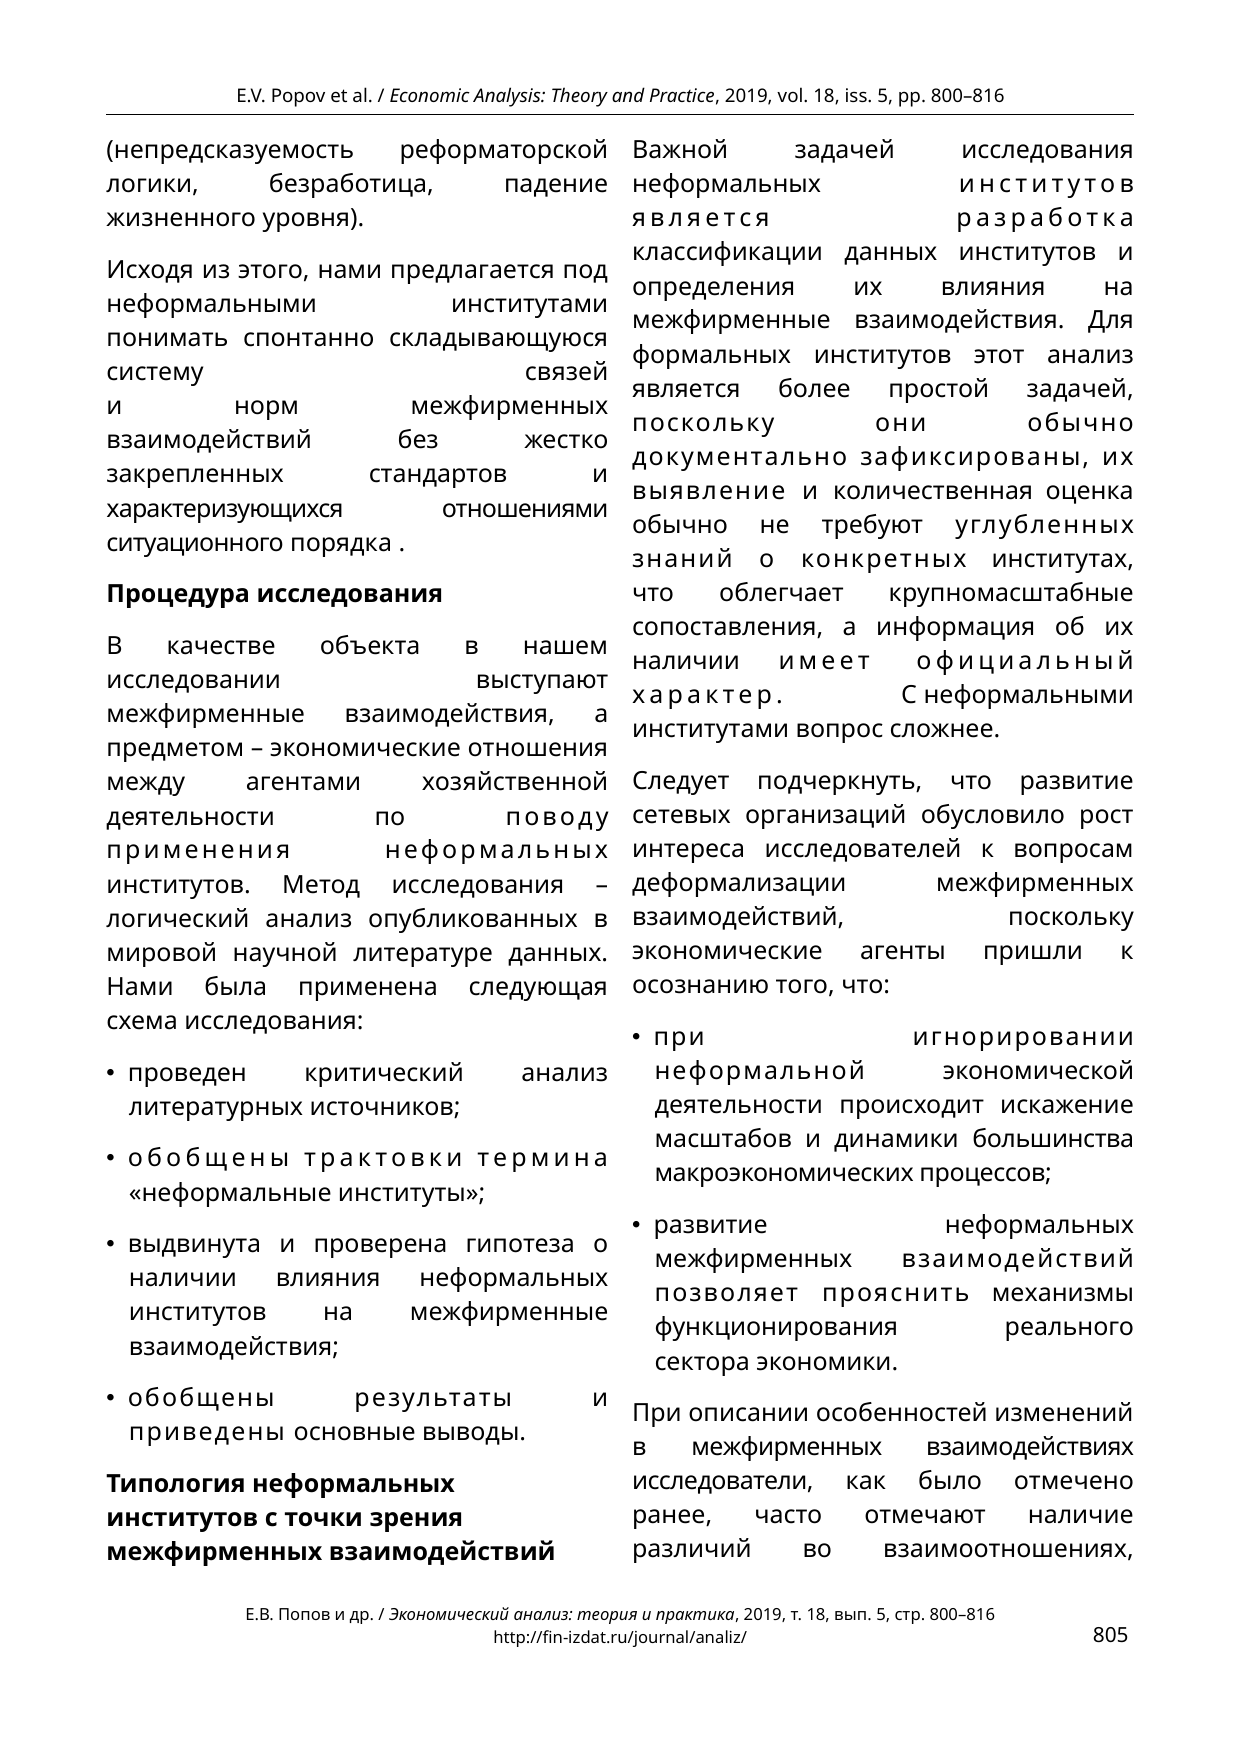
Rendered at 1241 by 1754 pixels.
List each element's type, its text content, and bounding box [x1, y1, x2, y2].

text При описании особенностей изменений в межфирменных взаимодействиях исследователи, как было отмечено ранее, часто отмечают наличие различий во взаимоотношениях, [632, 1395, 1134, 1565]
list при игнорировании неформальной экономической деятельности происходит искажение масштабов и динамики большинства макроэкономических процессов; [632, 1019, 1134, 1189]
list обобщены трактовки термина «неформальные институты»; [106, 1140, 608, 1208]
text (непредсказуемость реформаторской логики, безработица, падение жизненного уровня). [106, 132, 608, 234]
list проведен критический анализ литературных источников; [106, 1054, 608, 1122]
text Следует подчеркнуть, что развитие сетевых организаций обусловило рост интереса исследователей к вопросам деформализации межфирменных взаимодействий, поскольку экономические агенты пришли к осознанию того, что: [632, 763, 1134, 1001]
list обобщены результаты и приведены основные выводы. [106, 1380, 608, 1448]
text В качестве объекта в нашем исследовании выступают межфирменные взаимодействия, а предметом – экономические отношения между агентами хозяйственной деятельности по поводу применения неформальных институтов. Метод исследования – логический анализ опубликованных в мировой научной литературе данных. Нами была применена следующая схема исследования: [106, 628, 608, 1037]
text Типология неформальных институтов с точки зрения межфирменных взаимодействий [106, 1466, 608, 1568]
text Процедура исследования [106, 576, 608, 610]
text Важной задачей исследования неформальных институтов является разработка классификации данных институтов и определения их влияния на межфирменные взаимодействия. Для формальных институтов этот анализ является более простой задачей, поскольку они обычно документально зафиксированы, их выявление и количественная оценка обычно не требуют углубленных знаний о конкретных институтах, что облегчает крупномасштабные сопоставления, а информация об их наличии имеет официальный характер. С неформальными институтами вопрос сложнее. [632, 132, 1134, 745]
list развитие неформальных межфирменных взаимодействий позволяет прояснить механизмы функционирования реального сектора экономики. [632, 1207, 1134, 1377]
list выдвинута и проверена гипотеза о наличии влияния неформальных институтов на межфирменные взаимодействия; [106, 1226, 608, 1362]
text Исходя из этого, нами предлагается под неформальными институтами понимать спонтанно складывающуюся систему связей и норм межфирменных взаимодействий без жестко закрепленных стандартов и характеризующихся отношениями ситуационного порядка . [106, 252, 608, 558]
